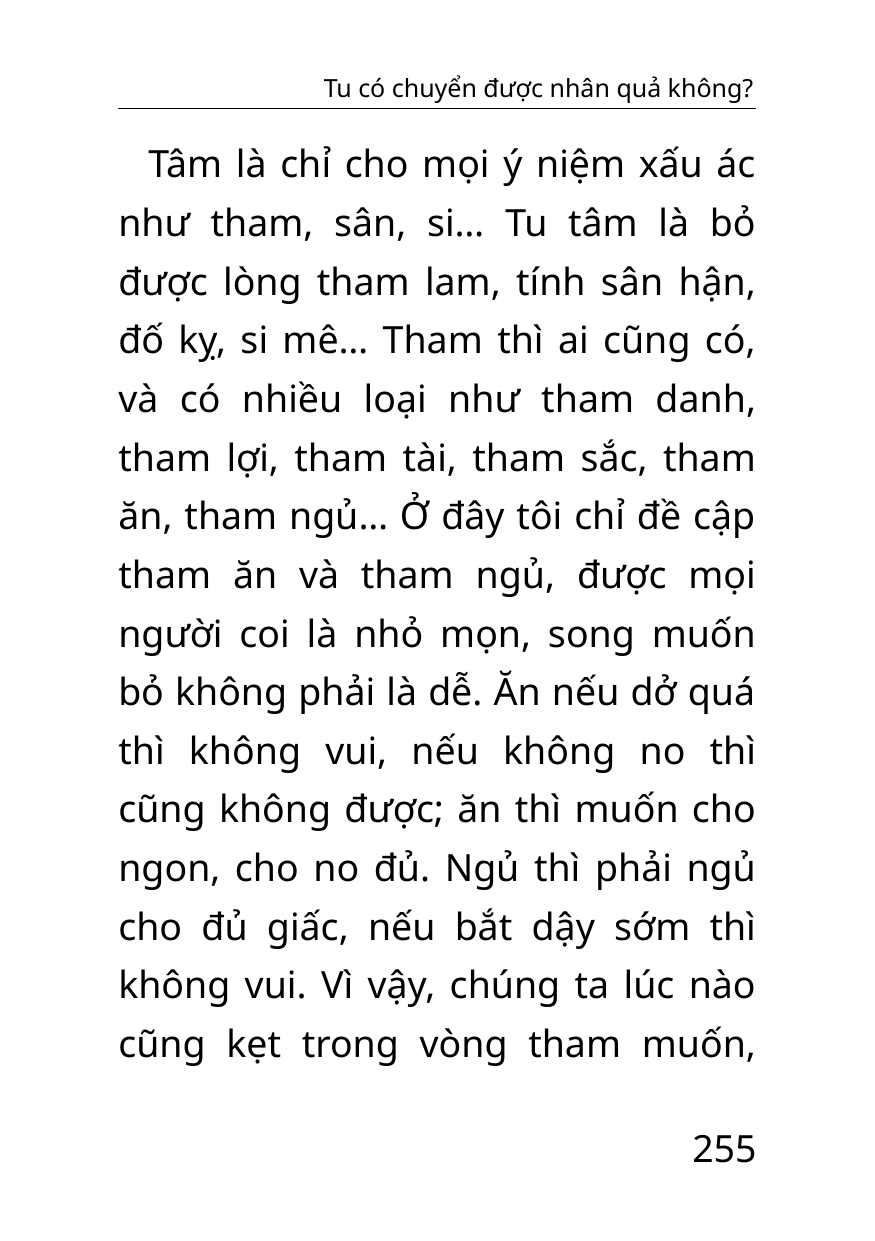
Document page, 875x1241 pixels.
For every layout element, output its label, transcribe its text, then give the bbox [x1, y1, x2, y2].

text Tâm là chỉ cho mọi ý niệm xấu ác như tham, sân, si… Tu tâm là bỏ được lòng tham lam, tính sân hận, đố kỵ, si mê… Tham thì ai cũng có, và có nhiều loại như tham danh, tham lợi, tham tài, tham sắc, tham ăn, tham ngủ… Ở đây tôi chỉ đề cập tham ăn và tham ngủ, được mọi người coi là nhỏ mọn, song muốn bỏ không phải là dễ. Ăn nếu dở quá thì không vui, nếu không no thì cũng không được; ăn thì muốn cho ngon, cho no đủ. Ngủ thì phải ngủ cho đủ giấc, nếu bắt dậy sớm thì không vui. Vì vậy, chúng ta lúc nào cũng kẹt trong vòng tham muốn, [118, 138, 756, 1068]
